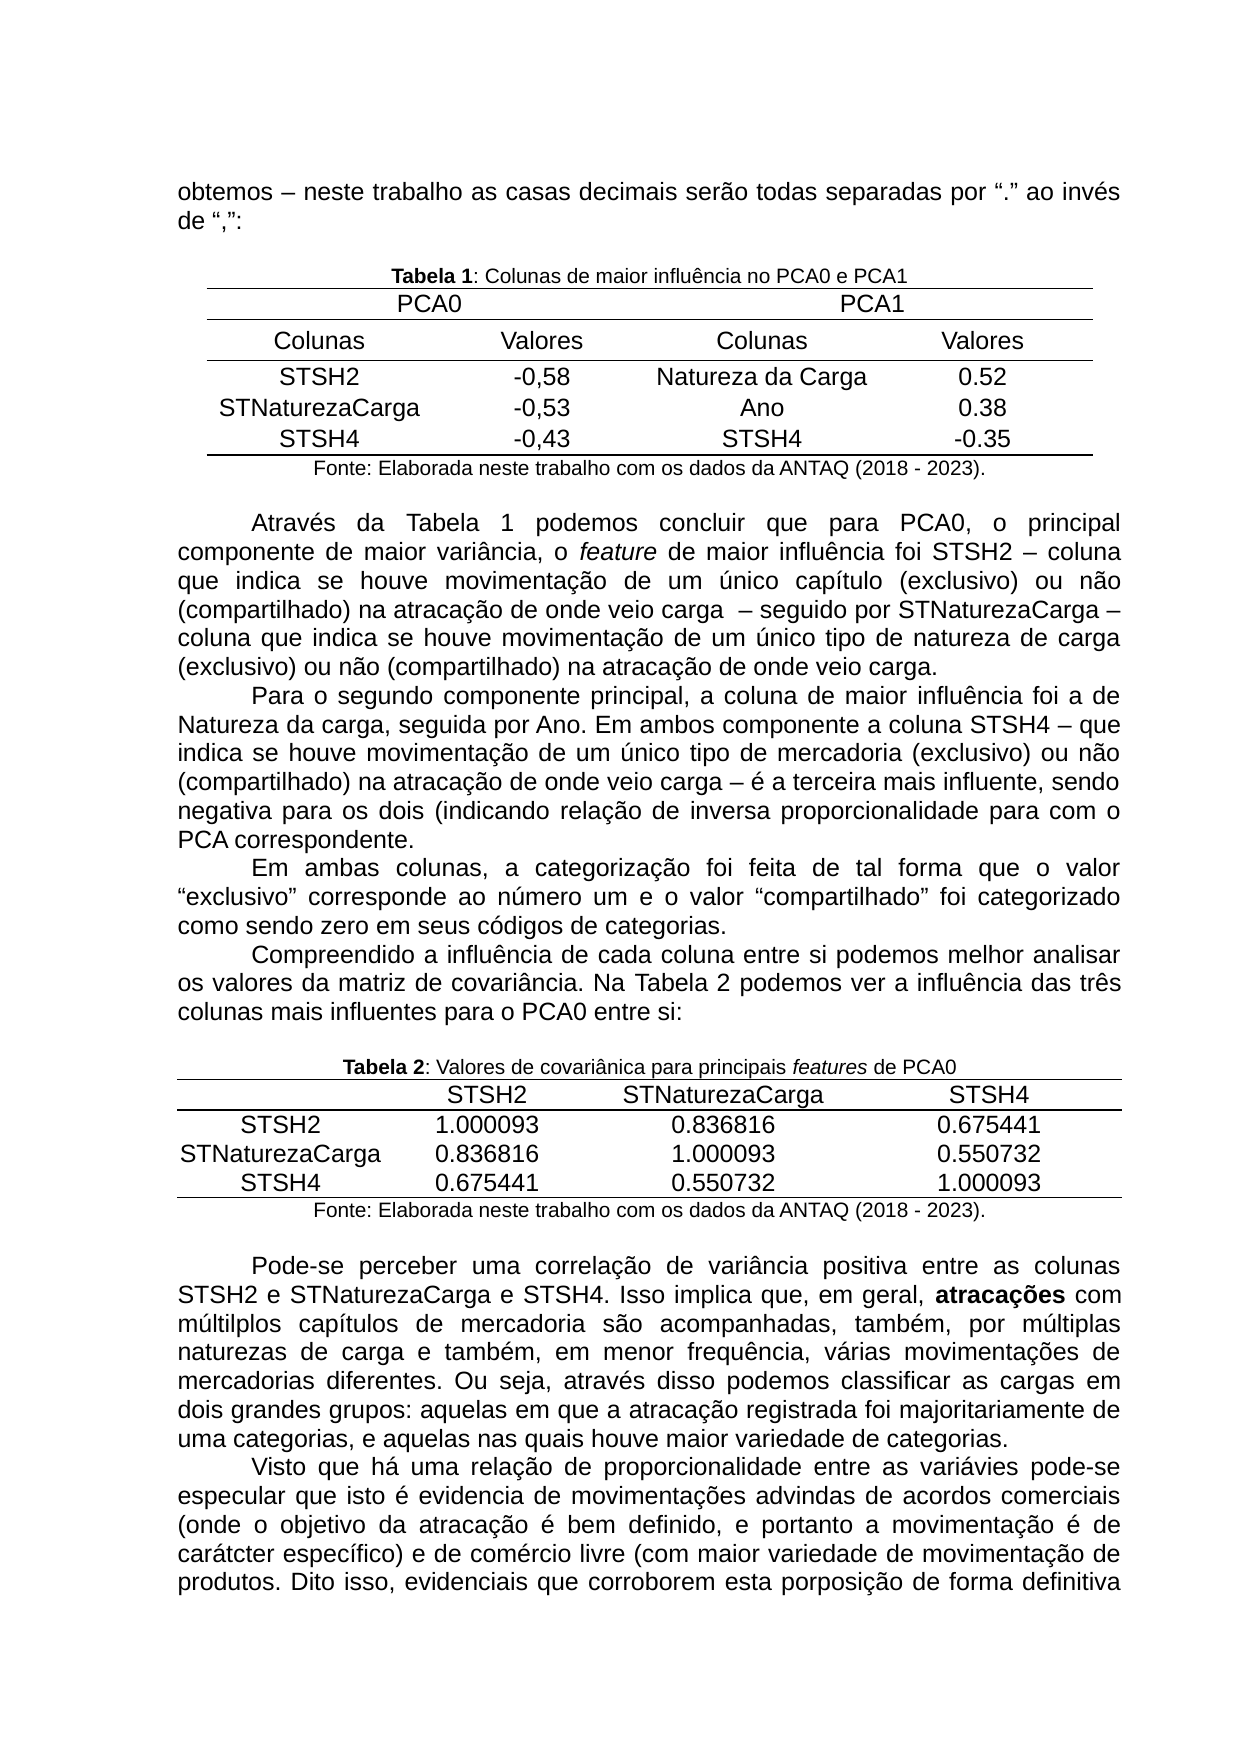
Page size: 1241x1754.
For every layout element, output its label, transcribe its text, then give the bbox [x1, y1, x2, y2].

text Através da Tabela 1 podemos concluir que para PCA0, o principal componente de maior variância, o feature de maior influência foi STSH2 – coluna que indica se houve movimentação de um único capítulo (exclusivo) ou não (compartilhado) na atracação de onde veio carga – seguido por STNaturezaCarga – coluna que indica se houve movimentação de um único tipo de natureza de carga (exclusivo) ou não (compartilhado) na atracação de onde veio carga. [177, 508, 1122, 681]
table_cell 0.836816 [590, 1111, 856, 1139]
table_cell -0,53 [432, 392, 652, 423]
text Em ambas colunas, a categorização foi feita de tal forma que o valor “exclusivo” corresponde ao número um e o valor “compartilhado” foi categorizado como sendo zero em seus códigos de categorias. [177, 853, 1122, 940]
table_header STSH4 [856, 1080, 1122, 1109]
text Tabela 2: Valores de covariânica para principais features de PCA0 [177, 1055, 1122, 1079]
table_header [177, 1080, 383, 1109]
table_cell Ano [652, 392, 872, 423]
table_cell Valores [872, 320, 1093, 360]
table_cell 0.550732 [590, 1168, 856, 1197]
table_cell 0.675441 [384, 1168, 590, 1197]
table_cell STNaturezaCarga [207, 392, 432, 423]
text Visto que há uma relação de proporcionalidade entre as variávies pode-se especular que isto é evidencia de movimentações advindas de acordos comerciais (onde o objetivo da atracação é bem definido, e portanto a movimentação é de carátcter específico) e de comércio livre (com maior variedade de movimentação de produtos. Dito isso, evidenciais que corroborem esta porposição de forma definitiva [177, 1452, 1122, 1596]
text Para o segundo componente principal, a coluna de maior influência foi a de Natureza da carga, seguida por Ano. Em ambos componente a coluna STSH4 – que indica se houve movimentação de um único tipo de mercadoria (exclusivo) ou não (compartilhado) na atracação de onde veio carga – é a terceira mais influente, sendo negativa para os dois (indicando relação de inversa proporcionalidade para com o PCA correspondente. [177, 681, 1122, 853]
table_cell STNaturezaCarga [177, 1139, 383, 1168]
table_cell 0.836816 [384, 1139, 590, 1168]
table_cell -0,58 [432, 361, 652, 392]
table_cell 0.38 [872, 392, 1093, 423]
table_cell STSH2 [177, 1111, 383, 1139]
text Fonte: Elaborada neste trabalho com os dados da ANTAQ (2018 - 2023). [177, 1198, 1122, 1222]
table_cell Natureza da Carga [652, 361, 872, 392]
table_cell 0.675441 [856, 1111, 1122, 1139]
table_header PCA0 [207, 289, 652, 319]
table_header STSH2 [384, 1080, 590, 1109]
text obtemos – neste trabalho as casas decimais serão todas separadas por “.” ao invés de “,”: [177, 177, 1122, 235]
table_cell 1.000093 [384, 1111, 590, 1139]
table_cell 0.550732 [856, 1139, 1122, 1168]
table_cell STSH2 [207, 361, 432, 392]
text Compreendido a influência de cada coluna entre si podemos melhor analisar os valores da matriz de covariância. Na Tabela 2 podemos ver a influência das três colunas mais influentes para o PCA0 entre si: [177, 940, 1122, 1026]
table_cell -0,43 [432, 423, 652, 454]
table_cell Colunas [207, 320, 432, 360]
table_cell STSH4 [207, 423, 432, 454]
table_cell 1.000093 [590, 1139, 856, 1168]
table_cell Valores [432, 320, 652, 360]
table_header STNaturezaCarga [590, 1080, 856, 1109]
table_cell STSH4 [652, 423, 872, 454]
table_cell 0.52 [872, 361, 1093, 392]
table_header PCA1 [652, 289, 1093, 319]
text Fonte: Elaborada neste trabalho com os dados da ANTAQ (2018 - 2023). [177, 456, 1122, 480]
text Pode-se perceber uma correlação de variância positiva entre as colunas STSH2 e STNaturezaCarga e STSH4. Isso implica que, em geral, atracações com múltilplos capítulos de mercadoria são acompanhadas, também, por múltiplas naturezas de carga e também, em menor frequência, várias movimentações de mercadorias diferentes. Ou seja, através disso podemos classificar as cargas em dois grandes grupos: aquelas em que a atracação registrada foi majoritariamente de uma categorias, e aquelas nas quais houve maior variedade de categorias. [177, 1251, 1122, 1452]
table_cell STSH4 [177, 1168, 383, 1197]
text Tabela 1: Colunas de maior influência no PCA0 e PCA1 [177, 263, 1122, 287]
table_cell Colunas [652, 320, 872, 360]
table_cell -0.35 [872, 423, 1093, 454]
table_cell 1.000093 [856, 1168, 1122, 1197]
